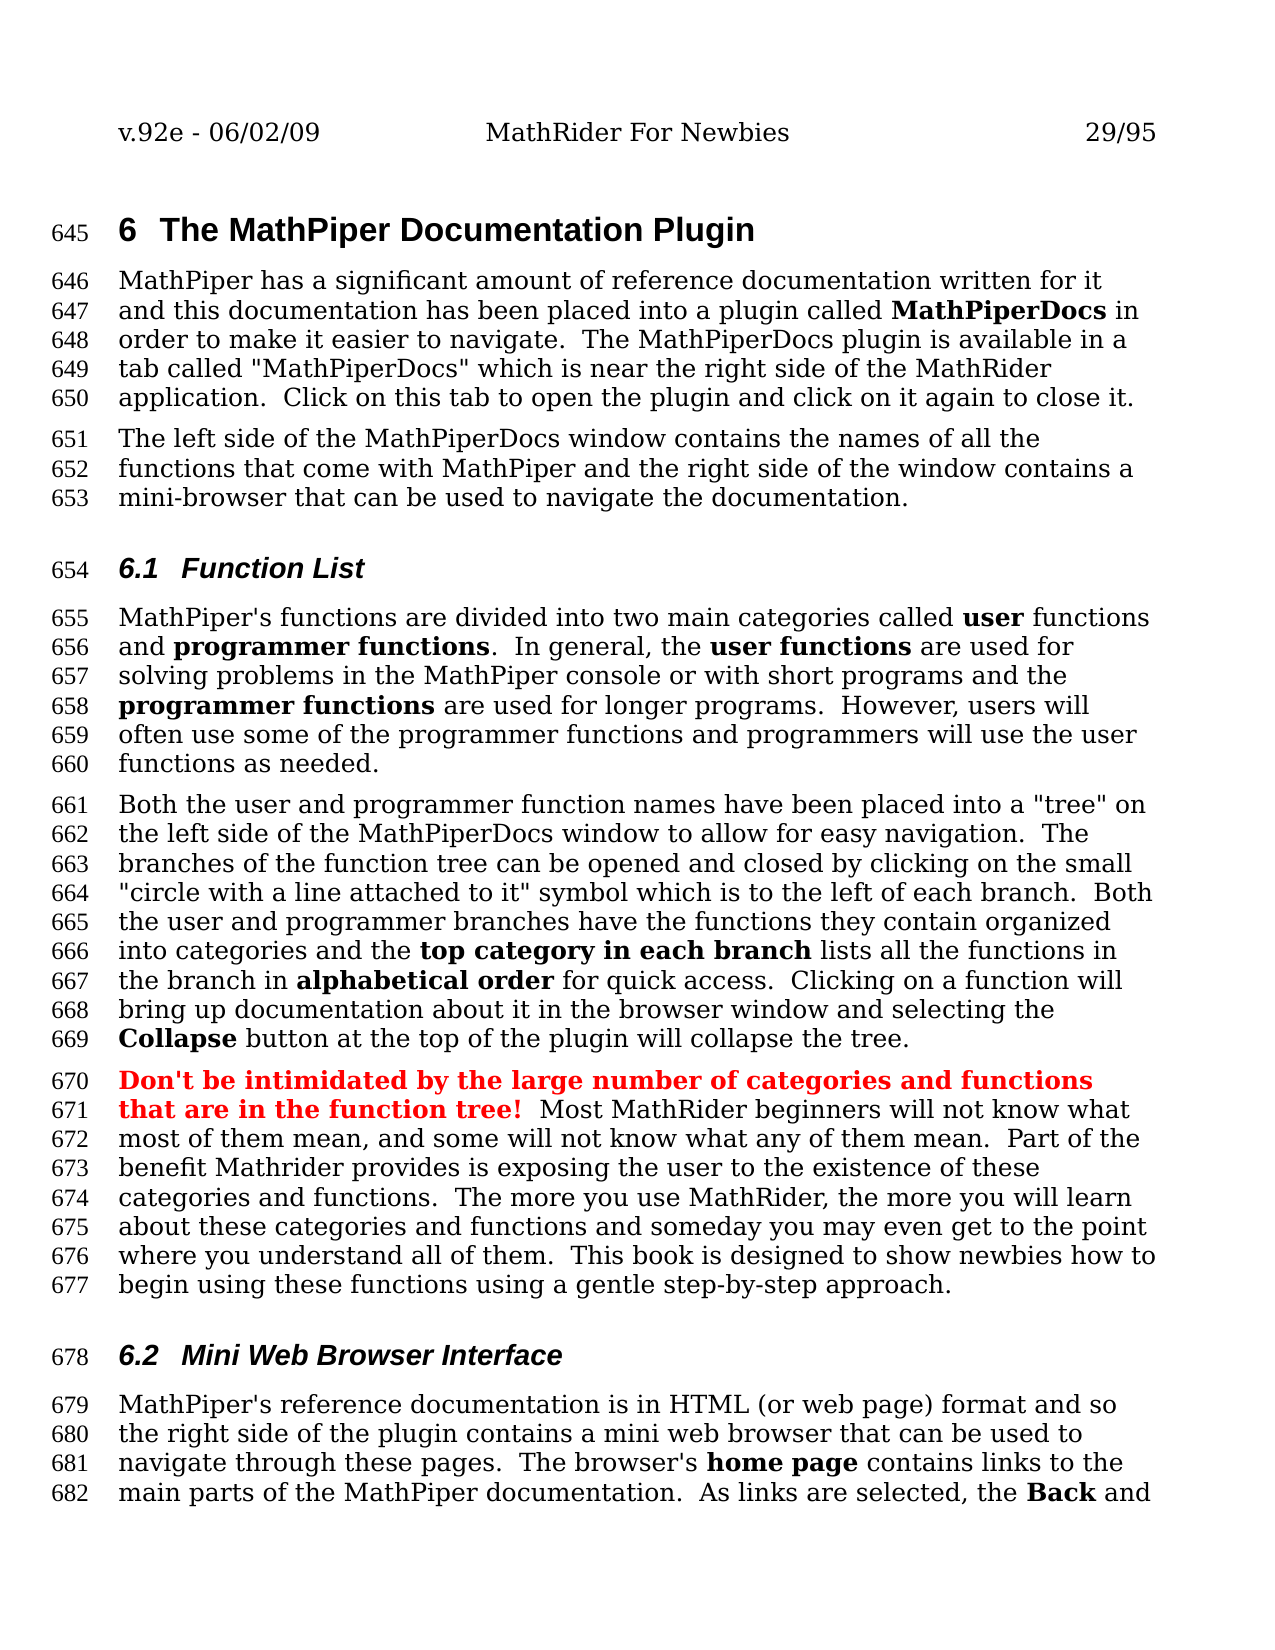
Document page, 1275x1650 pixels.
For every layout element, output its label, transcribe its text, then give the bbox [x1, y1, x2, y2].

text MathPiper has a significant amount of reference documentation written for it and this documentation has been placed into a plugin called MathPiperDocs in order to make it easier to navigate. The MathPiperDocs plugin is available in a tab called "MathPiperDocs" which is near the right side of the MathRider application. Click on this tab to open the plugin and click on it again to close it. [118, 266, 1157, 412]
subtitle Function List [118, 551, 1157, 585]
subtitle The MathPiper Documentation Plugin [118, 210, 1157, 248]
text Both the user and programmer function names have been placed into a "tree" on the left side of the MathPiperDocs window to allow for easy navigation. The branches of the function tree can be opened and closed by clicking on the small "circle with a line attached to it" symbol which is to the left of each branch. Both the user and programmer branches have the functions they contain organized into categories and the top category in each branch lists all the functions in the branch in alphabetical order for quick access. Clicking on a function will bring up documentation about it in the browser window and selecting the Collapse button at the top of the plugin will collapse the tree. [118, 790, 1157, 1053]
text The left side of the MathPiperDocs window contains the names of all the functions that come with MathPiper and the right side of the window contains a mini-browser that can be used to navigate the documentation. [118, 424, 1157, 512]
subtitle Mini Web Browser Interface [118, 1338, 1157, 1372]
text MathPiper's functions are divided into two main categories called user functions and programmer functions. In general, the user functions are used for solving problems in the MathPiper console or with short programs and the programmer functions are used for longer programs. However, users will often use some of the programmer functions and programmers will use the user functions as needed. [118, 603, 1157, 778]
text Don't be intimidated by the large number of categories and functions that are in the function tree! Most MathRider beginners will not know what most of them mean, and some will not know what any of them mean. Part of the benefit Mathrider provides is exposing the user to the existence of these categories and functions. The more you use MathRider, the more you will learn about these categories and functions and someday you may even get to the point where you understand all of them. This book is designed to show newbies how to begin using these functions using a gentle step-by-step approach. [118, 1066, 1157, 1299]
text MathPiper's reference documentation is in HTML (or web page) format and so the right side of the plugin contains a mini web browser that can be used to navigate through these pages. The browser's home page contains links to the main parts of the MathPiper documentation. As links are selected, the Back and [118, 1390, 1157, 1507]
